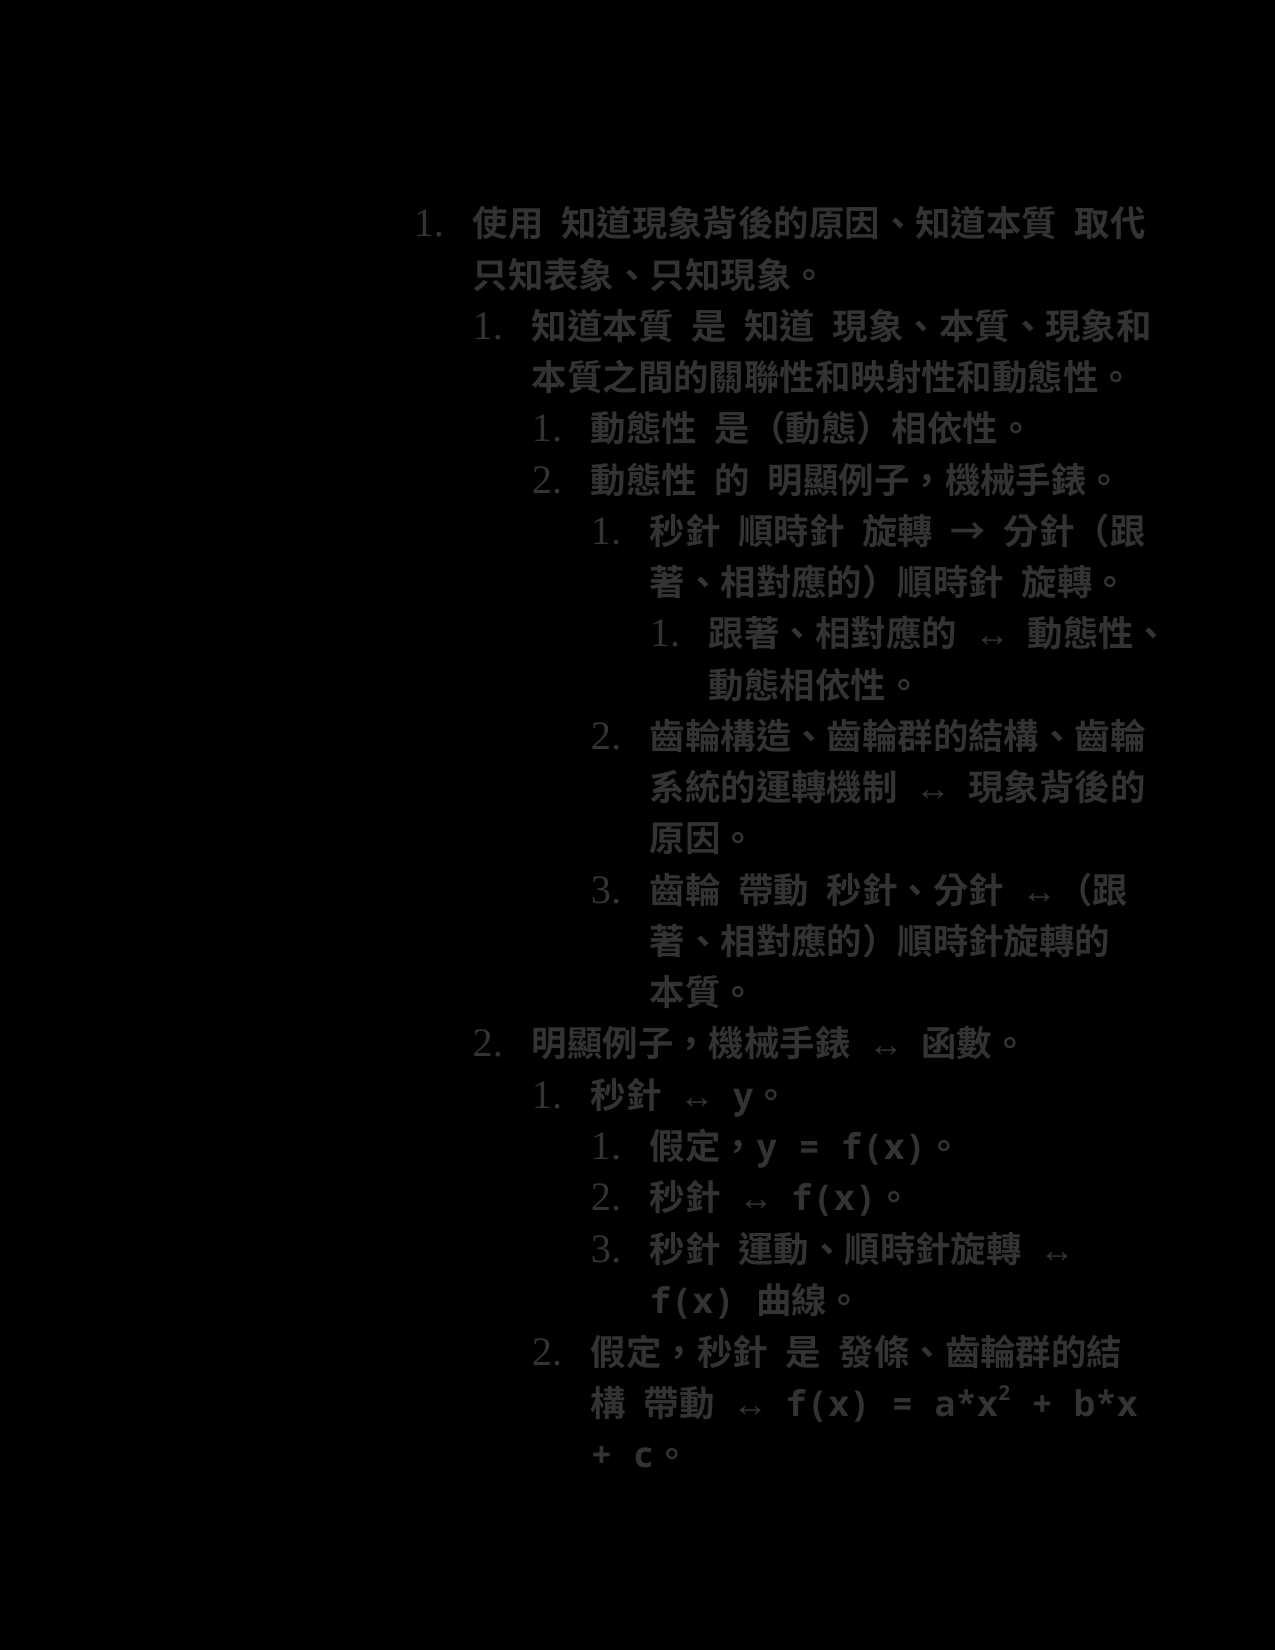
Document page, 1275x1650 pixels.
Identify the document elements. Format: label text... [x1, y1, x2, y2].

list 假定，秒針 是 發條、齒輪群的結構 帶動 ↔ f(x) = a*x2 + b*x + c。 [532, 1324, 1157, 1478]
list 齒輪構造、齒輪群的結構、齒輪系統的運轉機制 ↔ 現象背後的 原因。 [591, 708, 1157, 862]
list 動態性 是（動態）相依性。 [532, 401, 1157, 452]
list 跟著、相對應的 ↔ 動態性、動態相依性。 [649, 606, 1157, 708]
list 齒輪 帶動 秒針、分針 ↔（跟著、相對應的）順時針旋轉的 本質。 [591, 862, 1157, 1016]
list 秒針 順時針 旋轉 → 分針（跟著、相對應的）順時針 旋轉。 [591, 503, 1157, 606]
list 動態性 的 明顯例子，機械手錶。 [532, 452, 1157, 503]
list 假定，y = f(x)。 [591, 1118, 1157, 1170]
list 知道本質 是 知道 現象、本質、現象和本質之間的關聯性和映射性和動態性。 [472, 298, 1157, 401]
list 使用 知道現象背後的原因、知道本質 取代 只知表象、只知現象。 [413, 196, 1157, 298]
list 明顯例子，機械手錶 ↔ 函數。 [472, 1016, 1157, 1067]
list 秒針 ↔ f(x)。 [591, 1170, 1157, 1221]
list 秒針 ↔ y。 [532, 1067, 1157, 1118]
list 秒針 運動、順時針旋轉 ↔ f(x) 曲線。 [591, 1221, 1157, 1324]
